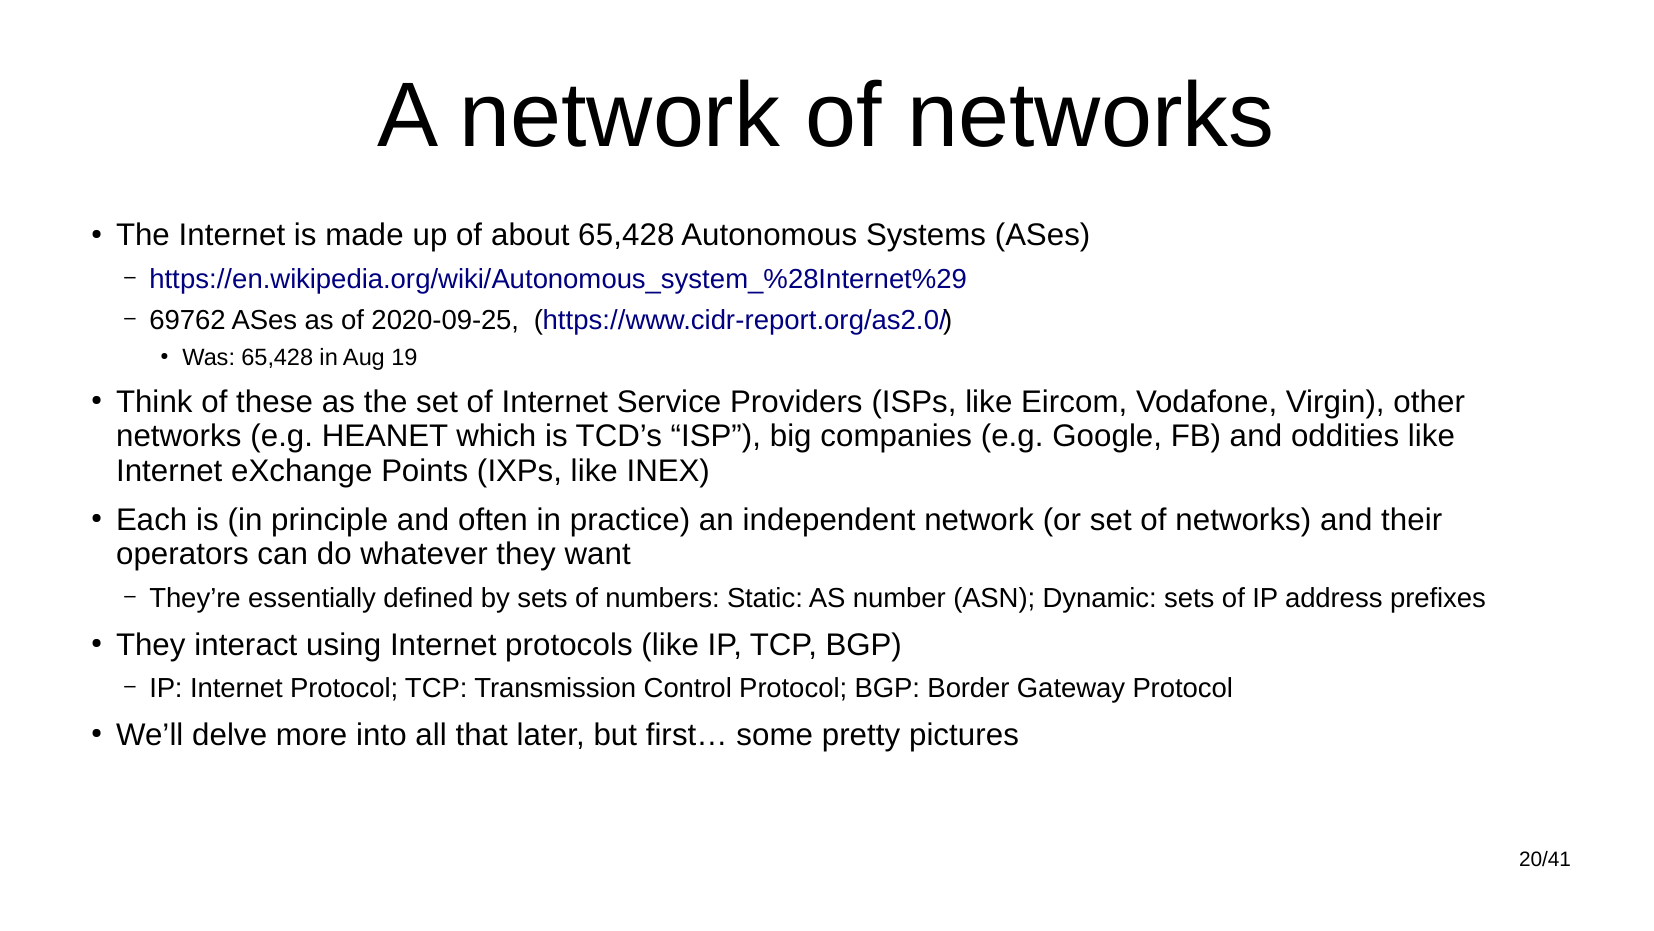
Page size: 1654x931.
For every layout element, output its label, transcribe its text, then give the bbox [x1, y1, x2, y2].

list The Internet is made up of about 65,428 Autonomous Systems (ASes) https://en.wikipedia.org/wiki/Autonomous_system_%28Internet%29 69762 ASes as of 2020-09-25, (https://www.cidr-report.org/as2.0/) Was: 65,428 in Aug 19 Think of these as the set of Internet Service Providers (ISPs, like Eircom, Vodafone, Virgin), other networks (e.g. HEANET which is TCD’s “ISP”), big companies (e.g. Google, FB) and oddities like Internet eXchange Points (IXPs, like INEX) Each is (in principle and often in practice) an independent network (or set of networks) and their operators can do whatever they want They’re essentially defined by sets of numbers: Static: AS number (ASN); Dynamic: sets of IP address prefixes They interact using Internet protocols (like IP, TCP, BGP) IP: Internet Protocol; TCP: Transmission Control Protocol; BGP: Border Gateway Protocol We’ll delve more into all that later, but first… some pretty pictures [82, 217, 1571, 758]
title A network of networks [82, 37, 1571, 193]
